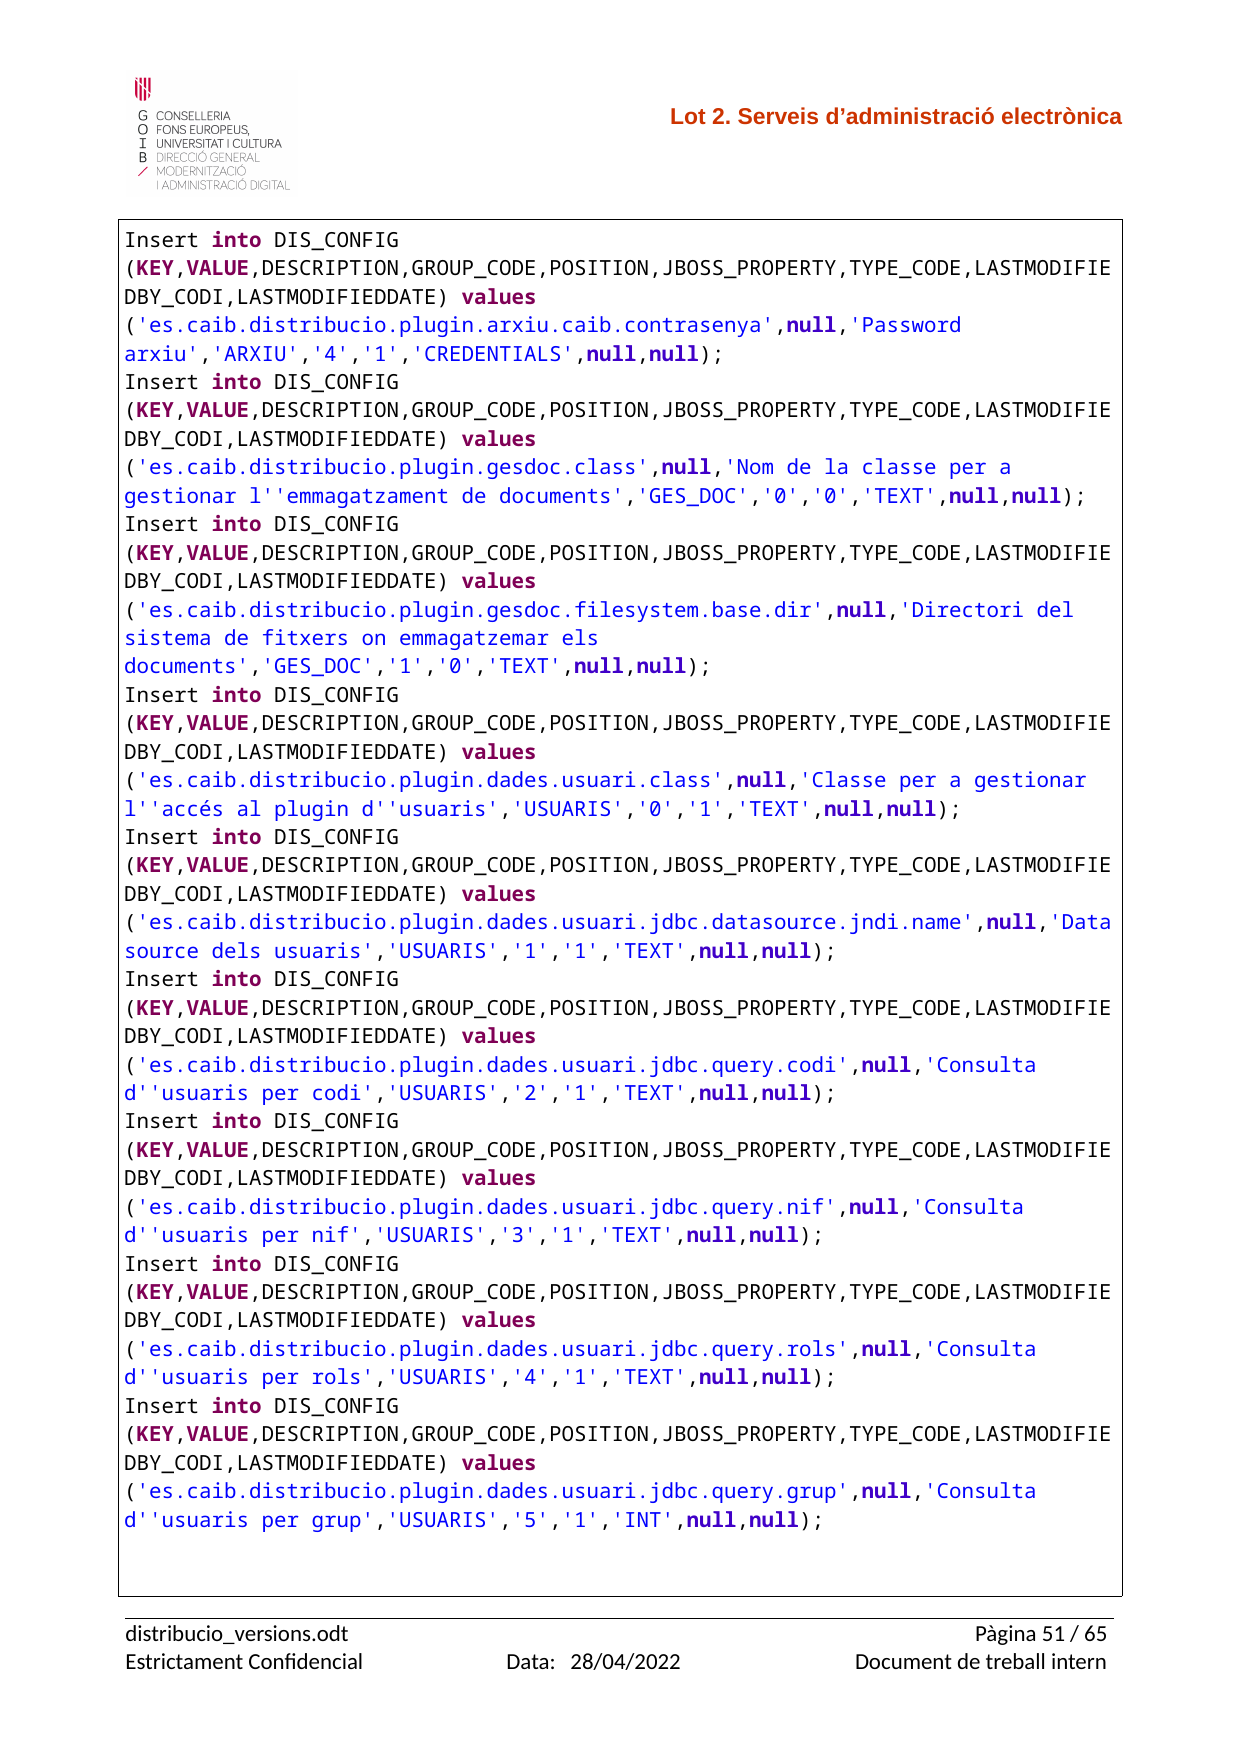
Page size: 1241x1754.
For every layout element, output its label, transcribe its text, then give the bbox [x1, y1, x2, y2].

table_header Insert into DIS_CONFIG (KEY,VALUE,DESCRIPTION,GROUP_CODE,POSITION,JBOSS_PROPERTY,TYPE_CODE,LASTMODIFIEDBY_CODI,LASTMODIFIEDDATE) values ('es.caib.distribucio.plugin.arxiu.caib.contrasenya',null,'Password arxiu','ARXIU','4','1','CREDENTIALS',null,null); Insert into DIS_CONFIG (KEY,VALUE,DESCRIPTION,GROUP_CODE,POSITION,JBOSS_PROPERTY,TYPE_CODE,LASTMODIFIEDBY_CODI,LASTMODIFIEDDATE) values ('es.caib.distribucio.plugin.gesdoc.class',null,'Nom de la classe per a gestionar l''emmagatzament de documents','GES_DOC','0','0','TEXT',null,null); Insert into DIS_CONFIG (KEY,VALUE,DESCRIPTION,GROUP_CODE,POSITION,JBOSS_PROPERTY,TYPE_CODE,LASTMODIFIEDBY_CODI,LASTMODIFIEDDATE) values ('es.caib.distribucio.plugin.gesdoc.filesystem.base.dir',null,'Directori del sistema de fitxers on emmagatzemar els documents','GES_DOC','1','0','TEXT',null,null); Insert into DIS_CONFIG (KEY,VALUE,DESCRIPTION,GROUP_CODE,POSITION,JBOSS_PROPERTY,TYPE_CODE,LASTMODIFIEDBY_CODI,LASTMODIFIEDDATE) values ('es.caib.distribucio.plugin.dades.usuari.class',null,'Classe per a gestionar l''accés al plugin d''usuaris','USUARIS','0','1','TEXT',null,null); Insert into DIS_CONFIG (KEY,VALUE,DESCRIPTION,GROUP_CODE,POSITION,JBOSS_PROPERTY,TYPE_CODE,LASTMODIFIEDBY_CODI,LASTMODIFIEDDATE) values ('es.caib.distribucio.plugin.dades.usuari.jdbc.datasource.jndi.name',null,'Datasource dels usuaris','USUARIS','1','1','TEXT',null,null); Insert into DIS_CONFIG (KEY,VALUE,DESCRIPTION,GROUP_CODE,POSITION,JBOSS_PROPERTY,TYPE_CODE,LASTMODIFIEDBY_CODI,LASTMODIFIEDDATE) values ('es.caib.distribucio.plugin.dades.usuari.jdbc.query.codi',null,'Consulta d''usuaris per codi','USUARIS','2','1','TEXT',null,null); Insert into DIS_CONFIG (KEY,VALUE,DESCRIPTION,GROUP_CODE,POSITION,JBOSS_PROPERTY,TYPE_CODE,LASTMODIFIEDBY_CODI,LASTMODIFIEDDATE) values ('es.caib.distribucio.plugin.dades.usuari.jdbc.query.nif',null,'Consulta d''usuaris per nif','USUARIS','3','1','TEXT',null,null); Insert into DIS_CONFIG (KEY,VALUE,DESCRIPTION,GROUP_CODE,POSITION,JBOSS_PROPERTY,TYPE_CODE,LASTMODIFIEDBY_CODI,LASTMODIFIEDDATE) values ('es.caib.distribucio.plugin.dades.usuari.jdbc.query.rols',null,'Consulta d''usuaris per rols','USUARIS','4','1','TEXT',null,null); Insert into DIS_CONFIG (KEY,VALUE,DESCRIPTION,GROUP_CODE,POSITION,JBOSS_PROPERTY,TYPE_CODE,LASTMODIFIEDBY_CODI,LASTMODIFIEDDATE) values ('es.caib.distribucio.plugin.dades.usuari.jdbc.query.grup',null,'Consulta d''usuaris per grup','USUARIS','5','1','INT',null,null); [119, 220, 1122, 1596]
picture [126, 70, 299, 197]
